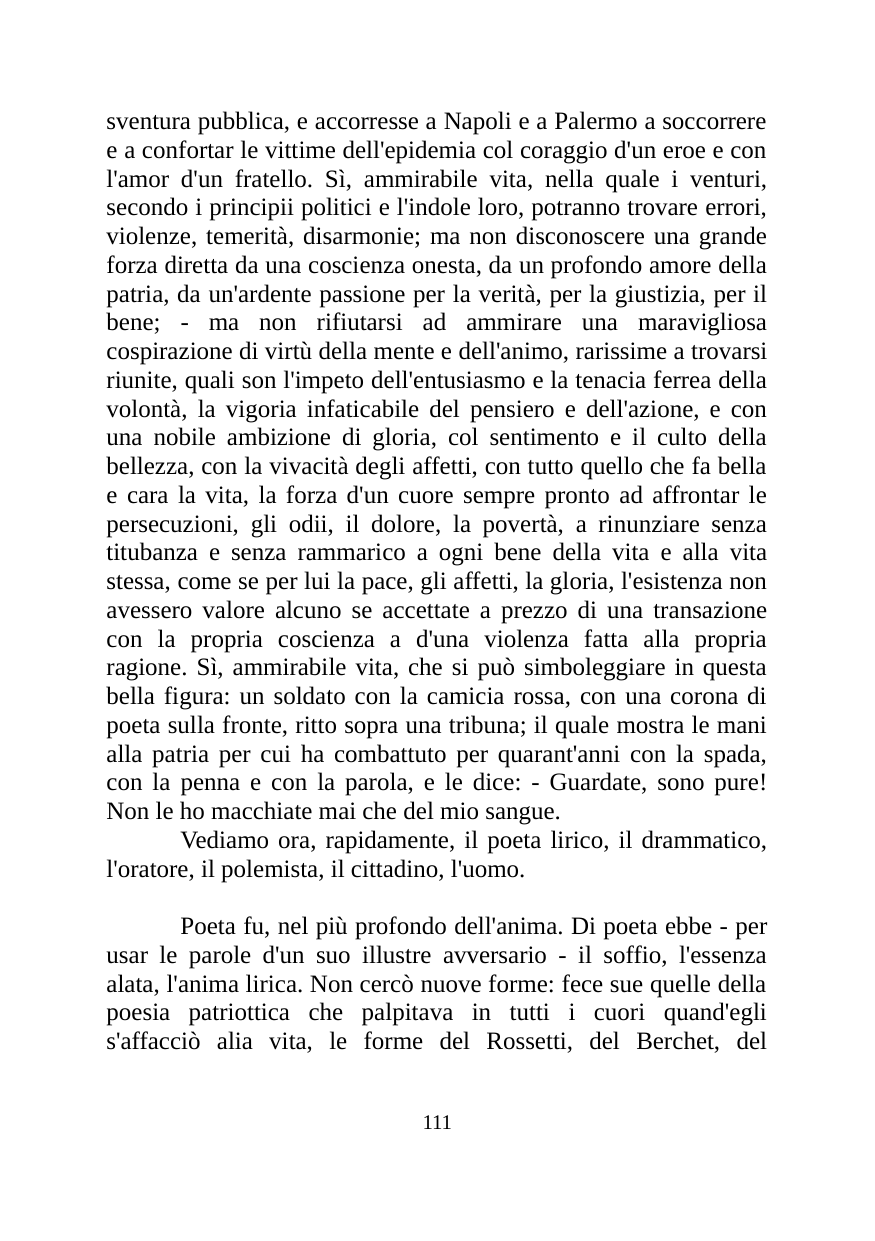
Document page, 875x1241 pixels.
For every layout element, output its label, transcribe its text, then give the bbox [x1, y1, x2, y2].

text Vediamo ora, rapidamente, il poeta lirico, il drammatico, l'oratore, il polemista, il cittadino, l'uomo. [106, 825, 768, 882]
text Poeta fu, nel più profondo dell'anima. Di poeta ebbe - per usar le parole d'un suo illustre avversario - il soffio, l'essenza alata, l'anima lirica. Non cercò nuove forme: fece sue quelle della poesia patriottica che palpitava in tutti i cuori quand'egli s'affacciò alia vita, le forme del Rossetti, del Berchet, del [106, 911, 768, 1055]
text sventura pubblica, e accorresse a Napoli e a Palermo a soccorrere e a confortar le vittime dell'epidemia col coraggio d'un eroe e con l'amor d'un fratello. Sì, ammirabile vita, nella quale i venturi, secondo i principii politici e l'indole loro, potranno trovare errori, violenze, temerità, disarmonie; ma non disconoscere una grande forza diretta da una coscienza onesta, da un profondo amore della patria, da un'ardente passione per la verità, per la giustizia, per il bene; - ma non rifiutarsi ad ammirare una maravigliosa cospirazione di virtù della mente e dell'animo, rarissime a trovarsi riunite, quali son l'impeto dell'entusiasmo e la tenacia ferrea della volontà, la vigoria infaticabile del pensiero e dell'azione, e con una nobile ambizione di gloria, col sentimento e il culto della bellezza, con la vivacità degli affetti, con tutto quello che fa bella e cara la vita, la forza d'un cuore sempre pronto ad affrontar le persecuzioni, gli odii, il dolore, la povertà, a rinunziare senza titubanza e senza rammarico a ogni bene della vita e alla vita stessa, come se per lui la pace, gli affetti, la gloria, l'esistenza non avessero valore alcuno se accettate a prezzo di una transazione con la propria coscienza a d'una violenza fatta alla propria ragione. Sì, ammirabile vita, che si può simboleggiare in questa bella figura: un soldato con la camicia rossa, con una corona di poeta sulla fronte, ritto sopra una tribuna; il quale mostra le mani alla patria per cui ha combattuto per quarant'anni con la spada, con la penna e con la parola, e le dice: - Guardate, sono pure! Non le ho macchiate mai che del mio sangue. [106, 106, 768, 825]
